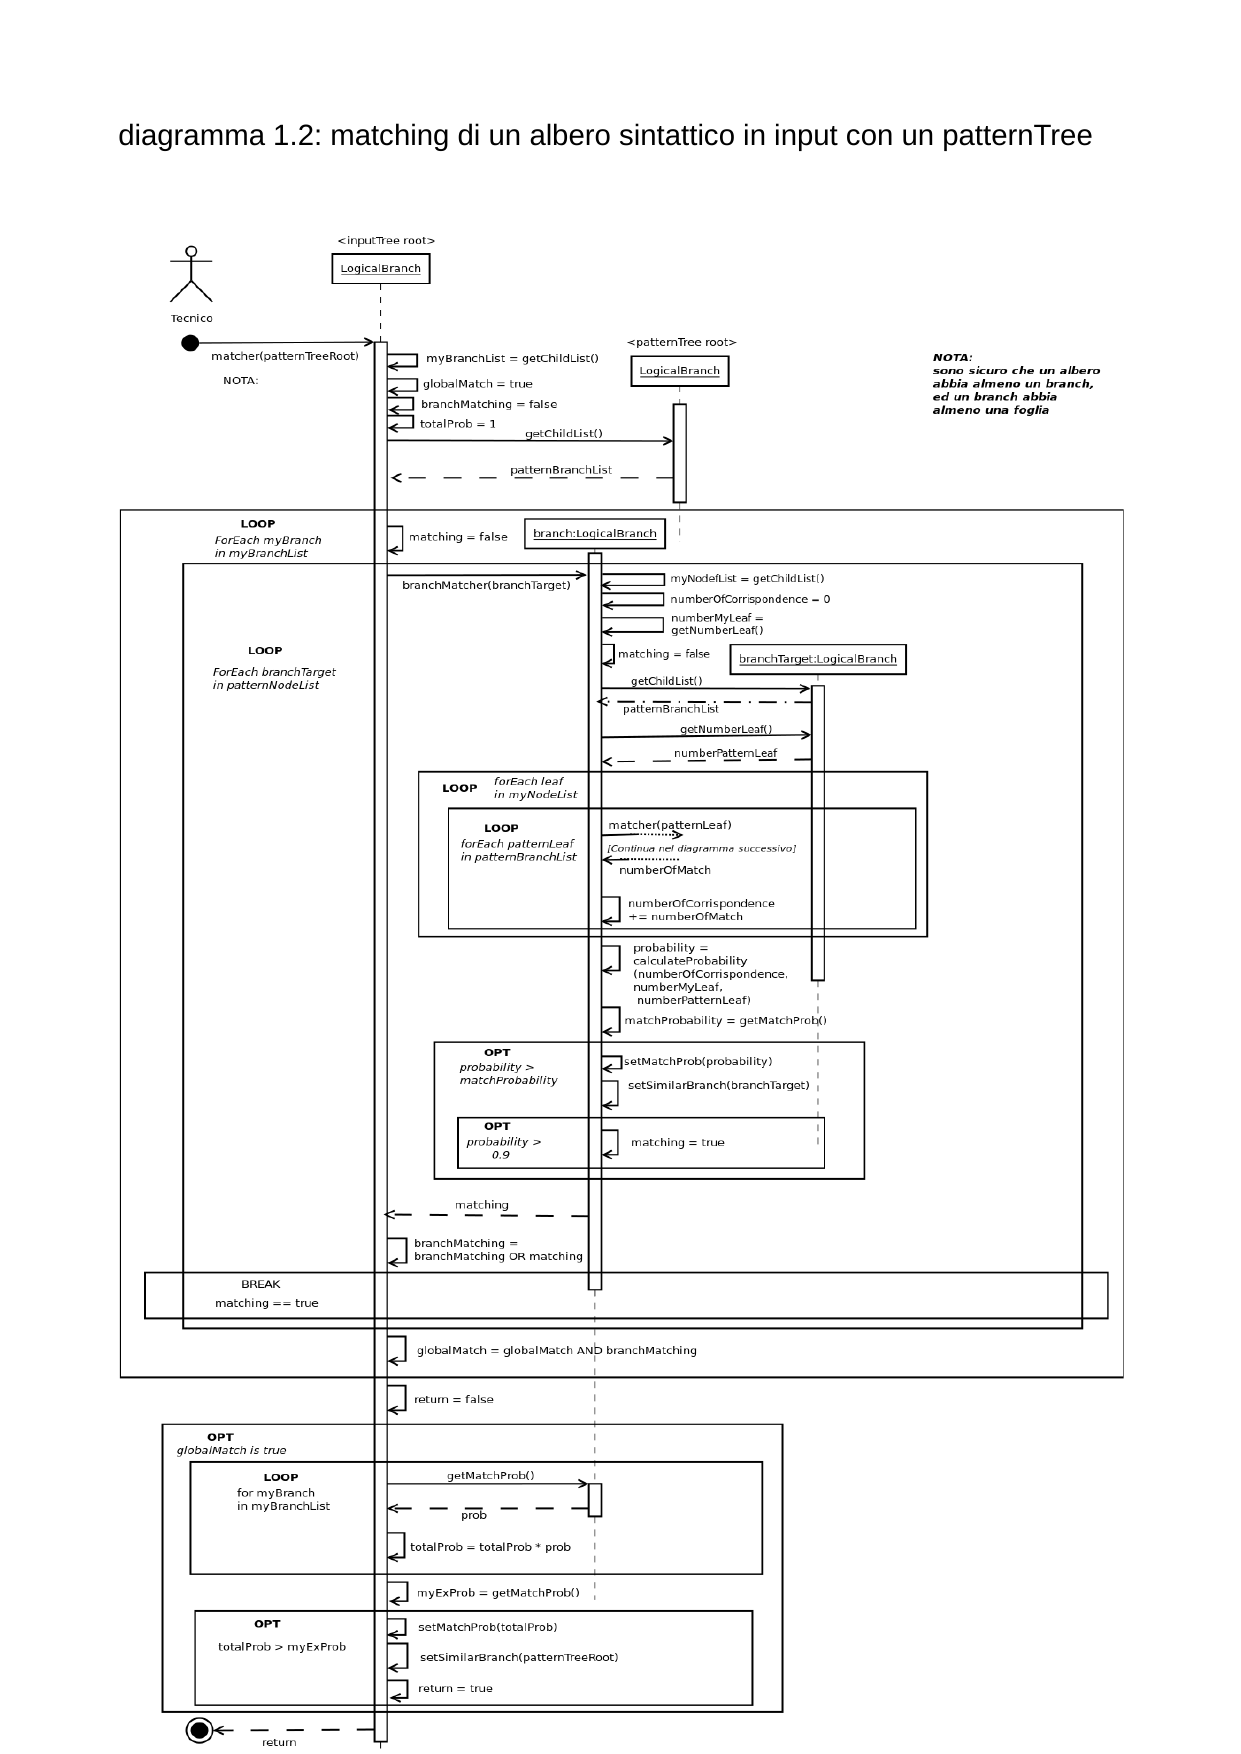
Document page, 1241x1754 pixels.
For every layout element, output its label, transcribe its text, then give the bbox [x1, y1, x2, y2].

subtitle diagramma 1.2: matching di un albero sintattico in input con un patternTree [118, 118, 1122, 152]
picture [119, 234, 1124, 1754]
